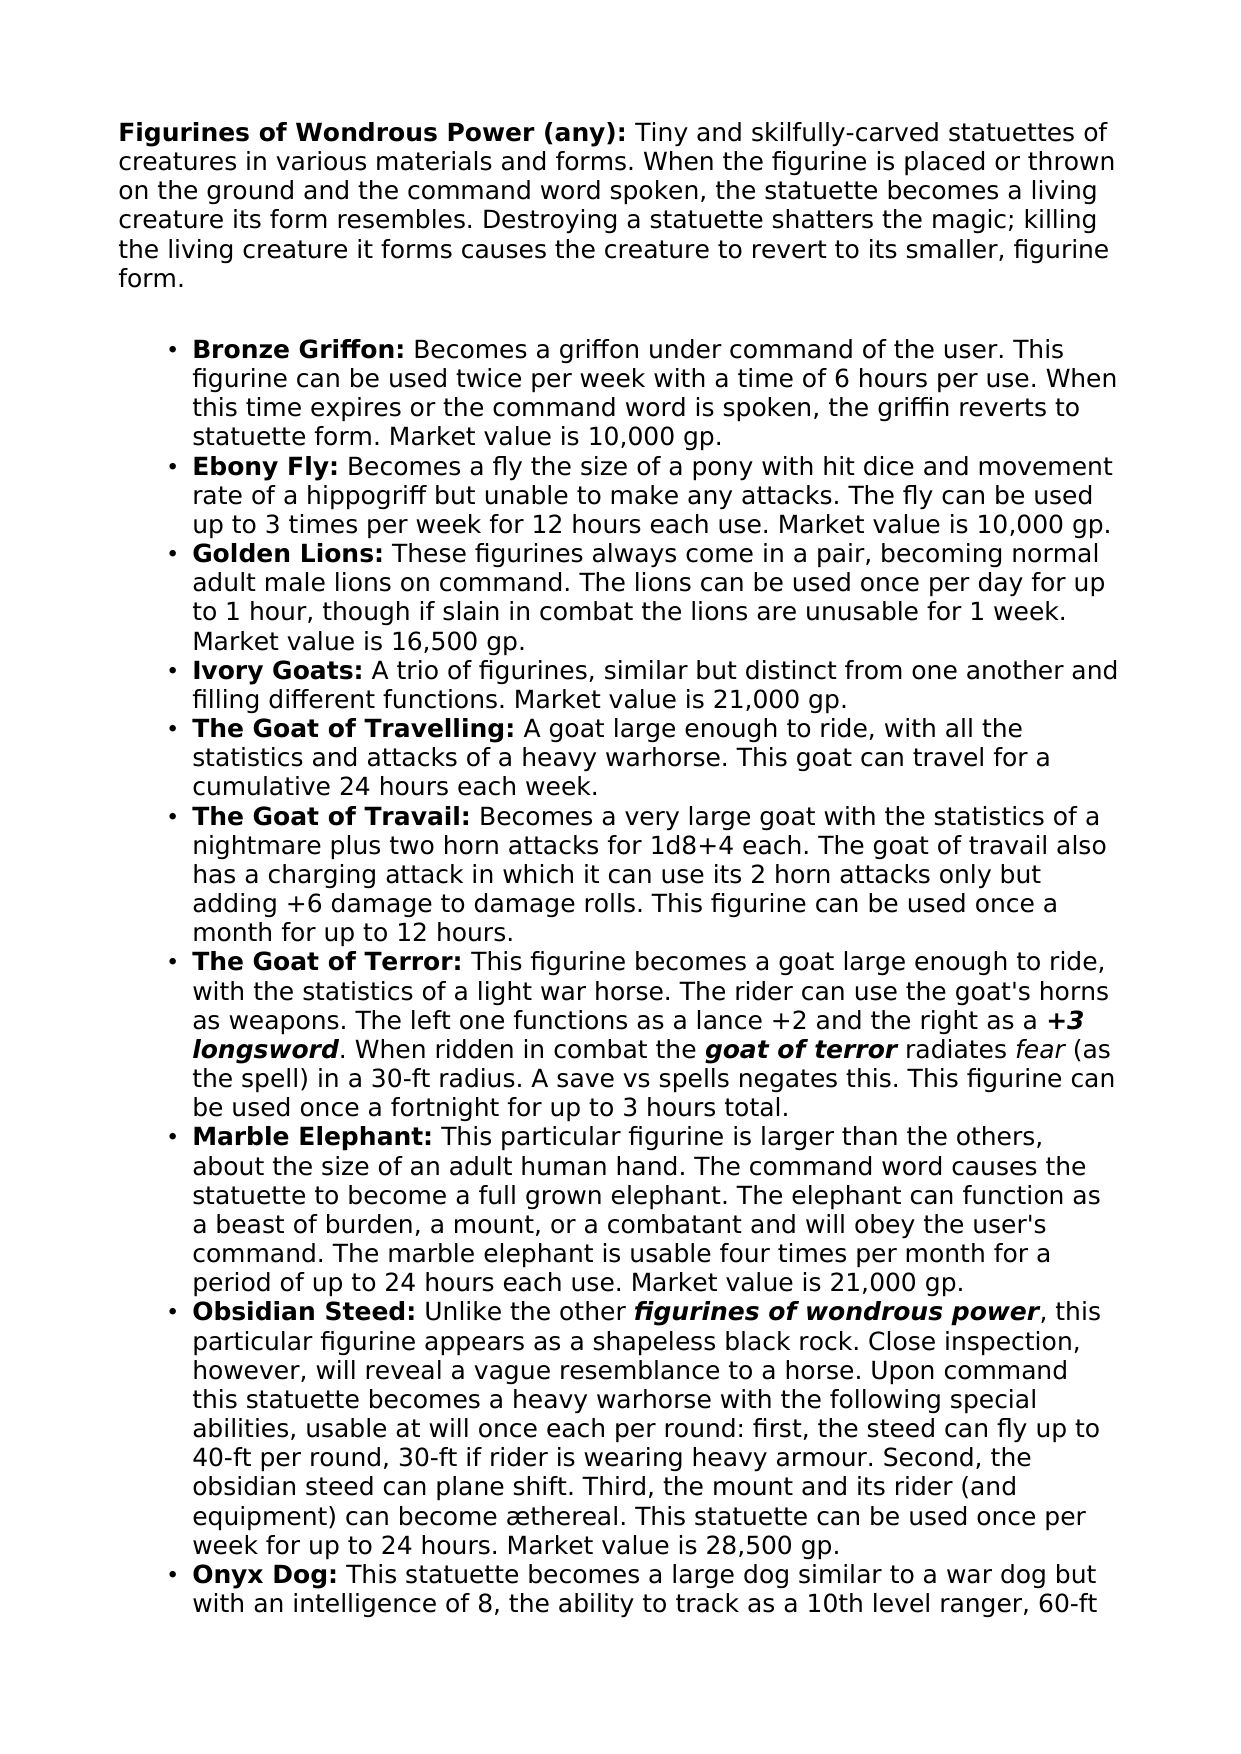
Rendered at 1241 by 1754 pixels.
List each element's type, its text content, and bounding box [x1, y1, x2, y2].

list Onyx Dog: This statuette becomes a large dog similar to a war dog but with an intelligence of 8, the ability to track as a 10th level ranger, 60-ft [177, 1560, 1122, 1618]
list The Goat of Travelling: A goat large enough to ride, with all the statistics and attacks of a heavy warhorse. This goat can travel for a cumulative 24 hours each week. [177, 714, 1122, 802]
list The Goat of Terror: This figurine becomes a goat large enough to ride, with the statistics of a light war horse. The rider can use the goat's horns as weapons. The left one functions as a lance +2 and the right as a +3 longsword. When ridden in combat the goat of terror radiates fear (as the spell) in a 30-ft radius. A save vs spells negates this. This figurine can be used once a fortnight for up to 3 hours total. [177, 948, 1122, 1123]
text Figurines of Wondrous Power (any): Tiny and skilfully-carved statuettes of creatures in various materials and forms. When the figurine is placed or thrown on the ground and the command word spoken, the statuette becomes a living creature its form resembles. Destroying a statuette shatters the magic; killing the living creature it forms causes the creature to revert to its smaller, figurine form. [118, 118, 1122, 293]
list Bronze Griffon: Becomes a griffon under command of the user. This figurine can be used twice per week with a time of 6 hours per use. When this time expires or the command word is spoken, the griffin reverts to statuette form. Market value is 10,000 gp. [177, 335, 1122, 452]
list Marble Elephant: This particular figurine is larger than the others, about the size of an adult human hand. The command word causes the statuette to become a full grown elephant. The elephant can function as a beast of burden, a mount, or a combatant and will obey the user's command. The marble elephant is usable four times per month for a period of up to 24 hours each use. Market value is 21,000 gp. [177, 1123, 1122, 1298]
list Ebony Fly: Becomes a fly the size of a pony with hit dice and movement rate of a hippogriff but unable to make any attacks. The fly can be used up to 3 times per week for 12 hours each use. Market value is 10,000 gp. [177, 452, 1122, 539]
list Obsidian Steed: Unlike the other figurines of wondrous power, this particular figurine appears as a shapeless black rock. Close inspection, however, will reveal a vague resemblance to a horse. Upon command this statuette becomes a heavy warhorse with the following special abilities, usable at will once each per round: first, the steed can fly up to 40-ft per round, 30-ft if rider is wearing heavy armour. Second, the obsidian steed can plane shift. Third, the mount and its rider (and equipment) can become æthereal. This statuette can be used once per week for up to 24 hours. Market value is 28,500 gp. [177, 1298, 1122, 1560]
list The Goat of Travail: Becomes a very large goat with the statistics of a nightmare plus two horn attacks for 1d8+4 each. The goat of travail also has a charging attack in which it can use its 2 horn attacks only but adding +6 damage to damage rolls. This figurine can be used once a month for up to 12 hours. [177, 802, 1122, 948]
list Ivory Goats: A trio of figurines, similar but distinct from one another and filling different functions. Market value is 21,000 gp. [177, 656, 1122, 714]
list Golden Lions: These figurines always come in a pair, becoming normal adult male lions on command. The lions can be used once per day for up to 1 hour, though if slain in combat the lions are unusable for 1 week. Market value is 16,500 gp. [177, 539, 1122, 656]
